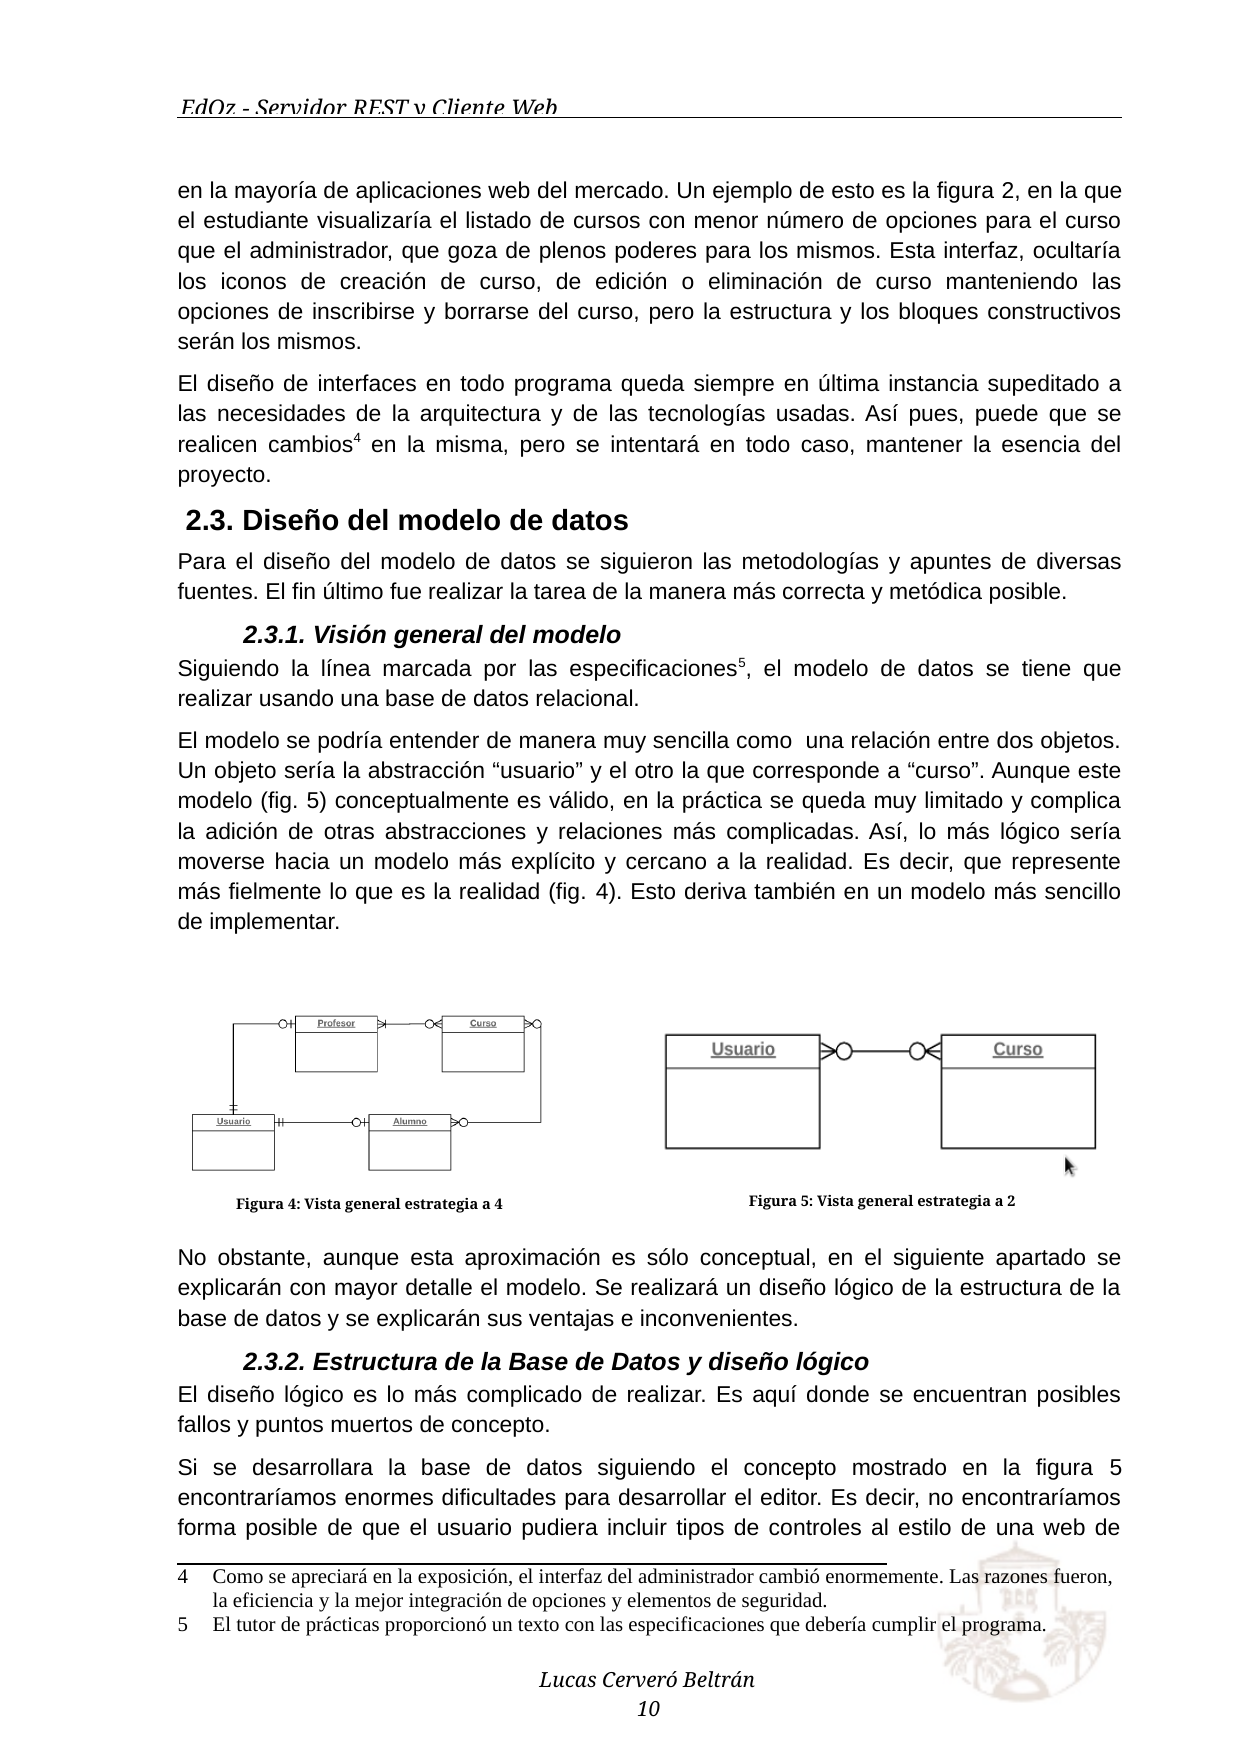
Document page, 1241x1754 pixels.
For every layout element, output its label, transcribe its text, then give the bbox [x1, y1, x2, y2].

list Visión general del modelo [177, 620, 1122, 649]
text Como se apreciará en la exposición, el interfaz del administrador cambió enormemente. Las razones fueron, la eficiencia y la mejor integración de opciones y elementos de seguridad. [177, 1564, 1122, 1612]
text El modelo se podría entender de manera muy sencilla como una relación entre dos objetos. Un objeto sería la abstracción “usuario” y el otro la que corresponde a “curso”. Aunque este modelo (fig. 5) conceptualmente es válido, en la práctica se queda muy limitado y complica la adición de otras abstracciones y relaciones más complicadas. Así, lo más lógico sería moverse hacia un modelo más explícito y cercano a la realidad. Es decir, que represente más fielmente lo que es la realidad (fig. 4). Esto deriva también en un modelo más sencillo de implementar. [177, 727, 1122, 935]
text Figura 5: Vista general estrategia a 2 [642, 1191, 1122, 1210]
text Si se desarrollara la base de datos siguiendo el concepto mostrado en la figura 5 encontraríamos enormes dificultades para desarrollar el editor. Es decir, no encontraríamos forma posible de que el usuario pudiera incluir tipos de controles al estilo de una web de [177, 1453, 1122, 1540]
picture [177, 994, 562, 1190]
text Siguiendo la línea marcada por las especificaciones, el modelo de datos se tiene que realizar usando una base de datos relacional. [177, 655, 1122, 711]
text Para el diseño del modelo de datos se siguieron las metodologías y apuntes de diversas fuentes. El fin último fue realizar la tarea de la manera más correcta y metódica posible. [177, 548, 1122, 604]
text No obstante, aunque esta aproximación es sólo conceptual, en el siguiente apartado se explicarán con mayor detalle el modelo. Se realizará un diseño lógico de la estructura de la base de datos y se explicarán sus ventajas e inconvenientes. [177, 1244, 1122, 1331]
list Estructura de la Base de Datos y diseño lógico [177, 1347, 1122, 1375]
text El tutor de prácticas proporcionó un texto con las especificaciones que debería cumplir el programa. [177, 1612, 1122, 1636]
list Diseño del modelo de datos [177, 503, 1122, 536]
text en la mayoría de aplicaciones web del mercado. Un ejemplo de esto es la figura 2, en la que el estudiante visualizaría el listado de cursos con menor número de opciones para el curso que el administrador, que goza de plenos poderes para los mismos. Esta interfaz, ocultaría los iconos de creación de curso, de edición o eliminación de curso manteniendo las opciones de inscribirse y borrarse del curso, pero la estructura y los bloques constructivos serán los mismos. [177, 177, 1122, 354]
text Figura 4: Vista general estrategia a 4 [177, 1190, 561, 1214]
text El diseño lógico es lo más complicado de realizar. Es aquí donde se encuentran posibles fallos y puntos muertos de concepto. [177, 1381, 1122, 1438]
text El diseño de interfaces en todo programa queda siempre en última instancia supeditado a las necesidades de la arquitectura y de las tecnologías usadas. Así pues, puede que se realicen cambios en la misma, pero se intentará en todo caso, mantener la esencia del proyecto. [177, 370, 1122, 487]
picture [642, 998, 1123, 1191]
